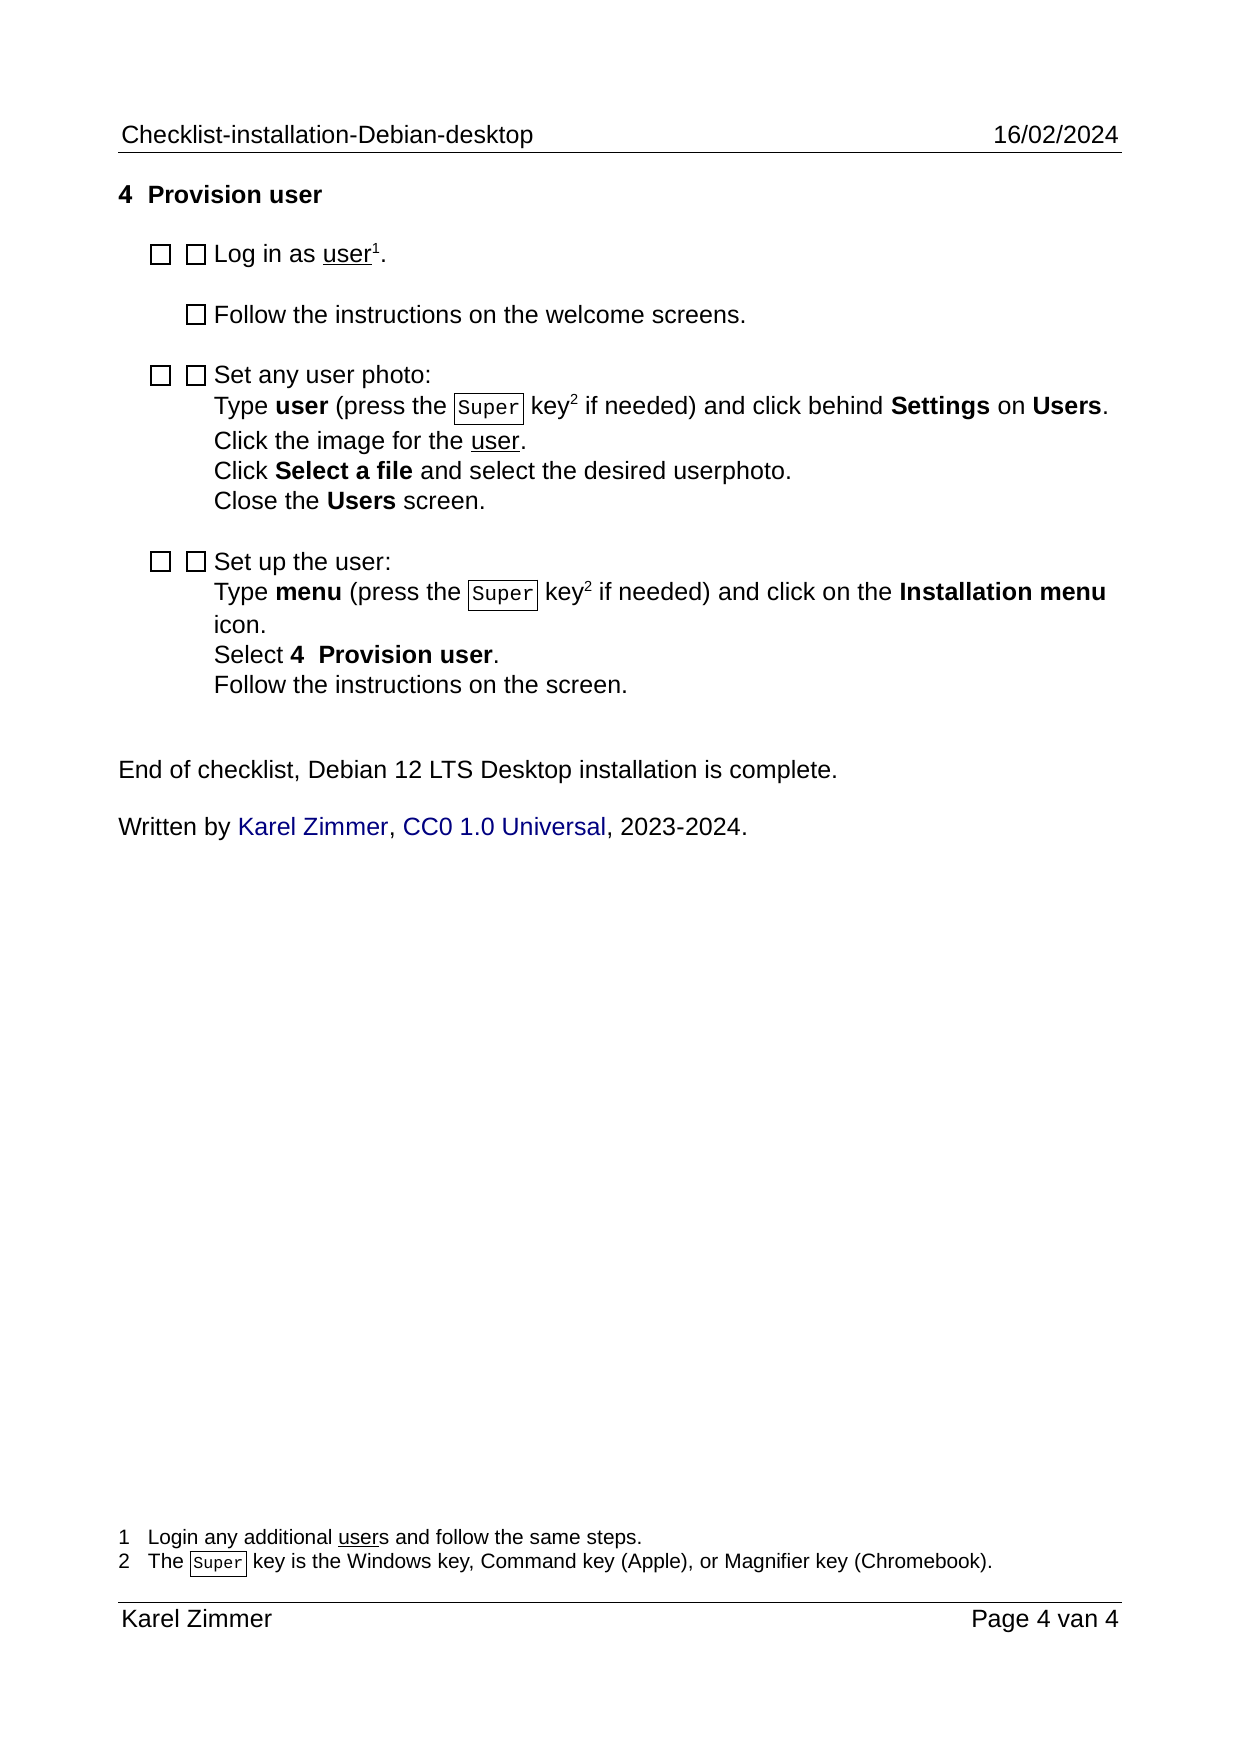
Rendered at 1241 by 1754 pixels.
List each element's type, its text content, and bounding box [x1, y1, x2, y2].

table_cell [213, 330, 1122, 360]
text Written by Karel Zimmer, CC0 1.0 Universal, 2023-2024. [118, 812, 1122, 841]
table_cell [177, 640, 213, 670]
table_cell Click Select a file and select the desired userphoto. [213, 456, 1122, 486]
table_cell Set any user photo: [213, 360, 1122, 391]
table_cell Click the image for the user. [213, 425, 1122, 456]
table_cell [118, 269, 142, 300]
table_cell [118, 516, 142, 547]
table_header [118, 239, 142, 269]
table_cell [213, 516, 1122, 547]
table_cell [177, 456, 213, 486]
table_cell Close the Users screen. [213, 486, 1122, 516]
table_cell [177, 670, 213, 700]
table_cell [142, 391, 177, 425]
table_cell [177, 516, 213, 547]
table_cell [118, 640, 142, 670]
table_cell [177, 577, 213, 640]
table_cell [142, 456, 177, 486]
table_cell [118, 456, 142, 486]
table_cell [142, 577, 177, 640]
table_cell [118, 670, 142, 700]
table_cell [177, 300, 213, 330]
table_cell [213, 269, 1122, 300]
table_cell [118, 300, 142, 330]
table_cell [142, 486, 177, 516]
table_cell [118, 360, 142, 391]
table_cell Type menu (press the Super key2 if needed) and click on the Installation menu icon. [213, 577, 1122, 640]
table_cell [177, 486, 213, 516]
table_cell [177, 330, 213, 360]
table_cell [118, 577, 142, 640]
table_cell [118, 486, 142, 516]
table_cell [142, 300, 177, 330]
table_cell [142, 269, 177, 300]
table_cell [142, 640, 177, 670]
table_header Log in as USER. [213, 239, 1122, 269]
text End of checklist, Debian 12 LTS Desktop installation is complete. [118, 756, 1122, 784]
table_cell Follow the instructions on the welcome screens. [213, 300, 1122, 330]
table_cell Set up the user: [213, 547, 1122, 577]
table_cell [177, 360, 213, 391]
table_cell [142, 670, 177, 700]
table_cell [118, 330, 142, 360]
table_cell [118, 391, 142, 425]
table_header [177, 239, 213, 269]
table_cell [142, 360, 177, 391]
table_cell [177, 547, 213, 577]
table_cell [177, 391, 213, 425]
table_cell [177, 425, 213, 456]
table_header [142, 239, 177, 269]
table_cell Follow the instructions on the screen. [213, 670, 1122, 700]
list Provision user [118, 177, 1122, 211]
table_cell Select 4 Provision user. [213, 640, 1122, 670]
table_cell [142, 425, 177, 456]
table_cell [142, 547, 177, 577]
table_cell [118, 425, 142, 456]
table_cell [118, 547, 142, 577]
table_cell [142, 330, 177, 360]
table_cell [177, 269, 213, 300]
table_cell [142, 516, 177, 547]
table_cell Type user (press the Super key if needed) and click behind Settings on Users. [213, 391, 1122, 425]
